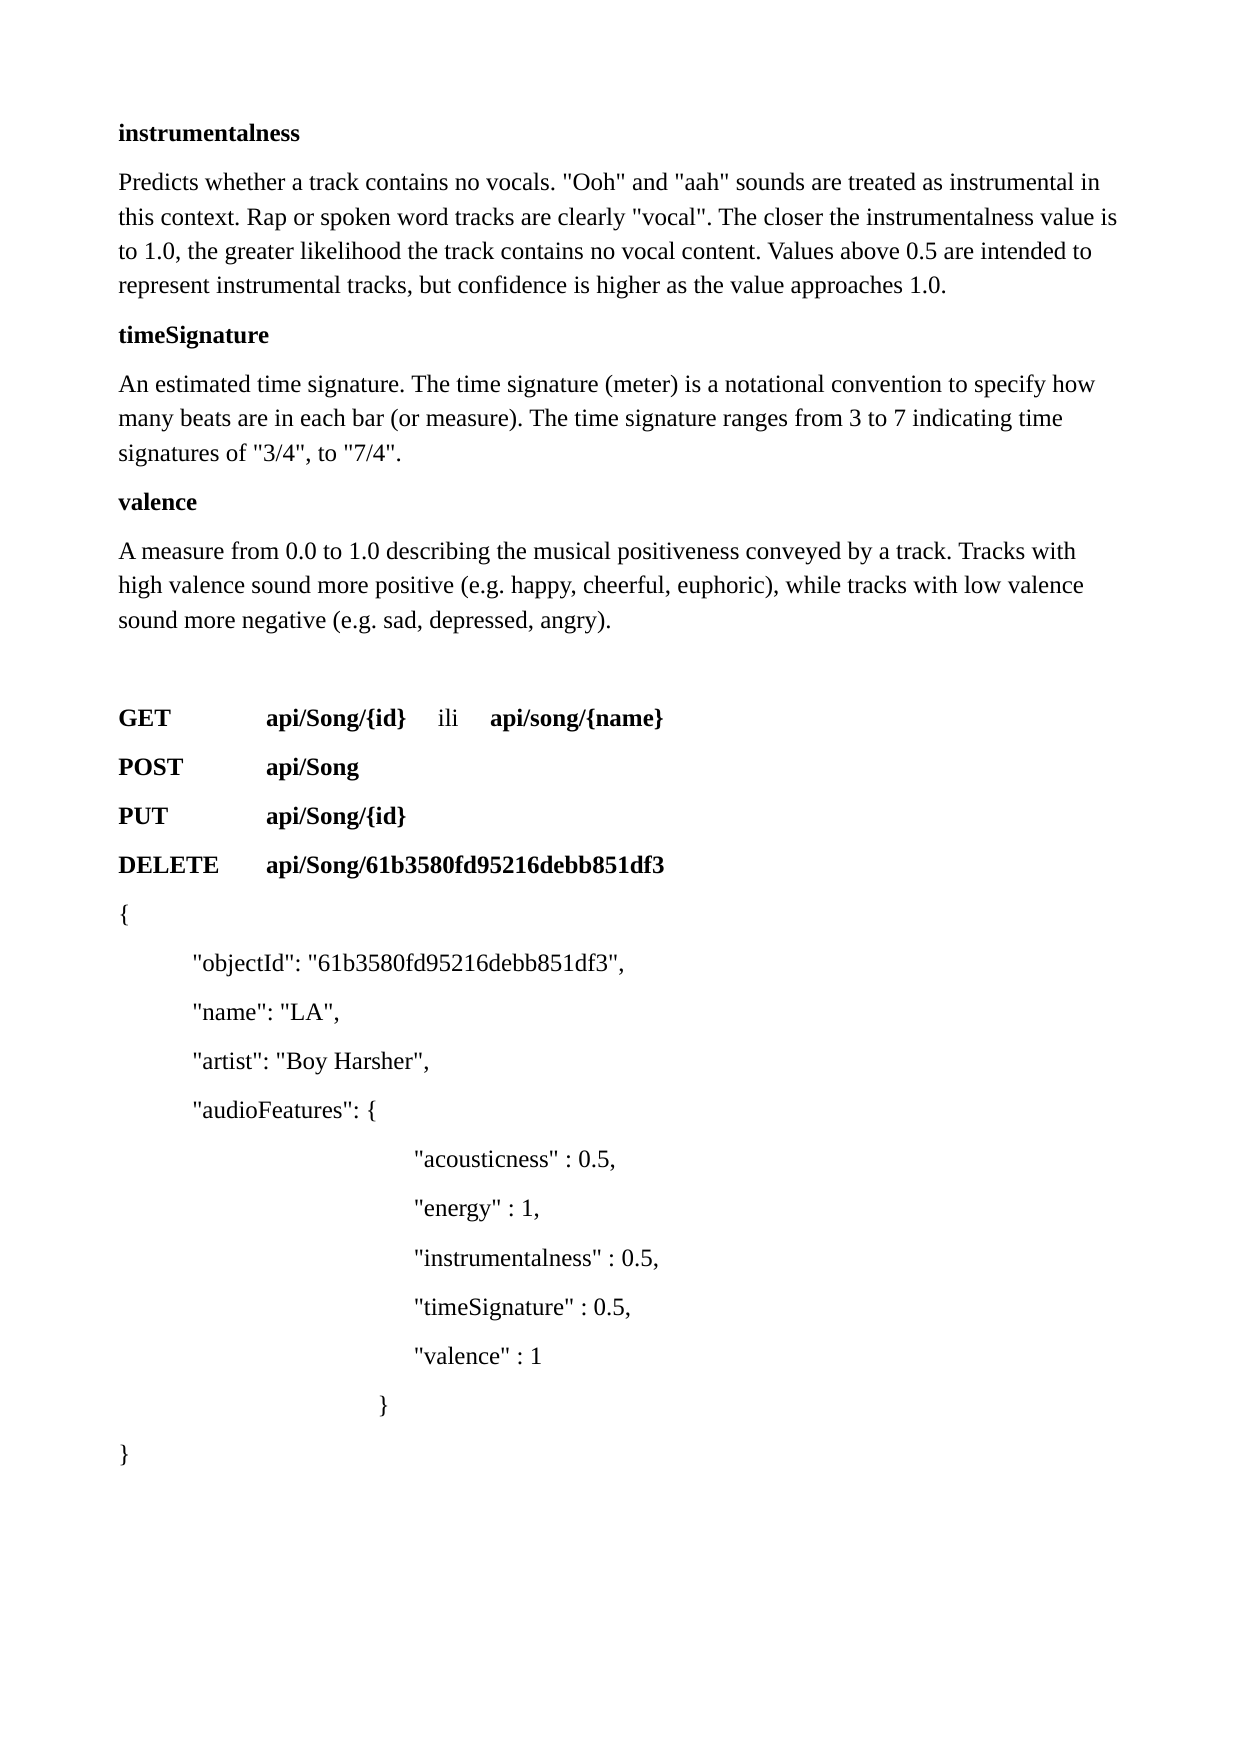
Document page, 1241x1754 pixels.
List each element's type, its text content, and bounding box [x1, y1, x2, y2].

text "timeSignature" : 0.5, [118, 1292, 1122, 1320]
text } [118, 1390, 1122, 1418]
text "acousticness" : 0.5, [118, 1144, 1122, 1173]
text valence [118, 487, 1122, 516]
text instrumentalness [118, 118, 1122, 147]
text "instrumentalness" : 0.5, [118, 1243, 1122, 1271]
text "name": "LA", [118, 997, 1122, 1026]
text PUT api/Song/{id} [118, 801, 1122, 830]
text { [118, 899, 1122, 928]
text "audioFeatures": { [118, 1095, 1122, 1124]
text POST api/Song [118, 752, 1122, 781]
text An estimated time signature. The time signature (meter) is a notational convention to specify how many beats are in each bar (or measure). The time signature ranges from 3 to 7 indicating time signatures of "3/4", to "7/4". [118, 369, 1122, 466]
text "objectId": "61b3580fd95216debb851df3", [118, 948, 1122, 977]
text DELETE api/Song/61b3580fd95216debb851df3 [118, 850, 1122, 879]
text "valence" : 1 [118, 1341, 1122, 1369]
text A measure from 0.0 to 1.0 describing the musical positiveness conveyed by a track. Tracks with high valence sound more positive (e.g. happy, cheerful, euphoric), while tracks with low valence sound more negative (e.g. sad, depressed, angry). [118, 536, 1122, 633]
text "energy" : 1, [118, 1193, 1122, 1222]
text } [118, 1439, 1122, 1468]
text GET api/Song/{id} ili api/song/{name} [118, 703, 1122, 732]
text Predicts whether a track contains no vocals. "Ooh" and "aah" sounds are treated as instrumental in this context. Rap or spoken word tracks are clearly "vocal". The closer the instrumentalness value is to 1.0, the greater likelihood the track contains no vocal content. Values above 0.5 are intended to represent instrumental tracks, but confidence is higher as the value approaches 1.0. [118, 167, 1122, 299]
text "artist": "Boy Harsher", [118, 1046, 1122, 1075]
text timeSignature [118, 320, 1122, 348]
